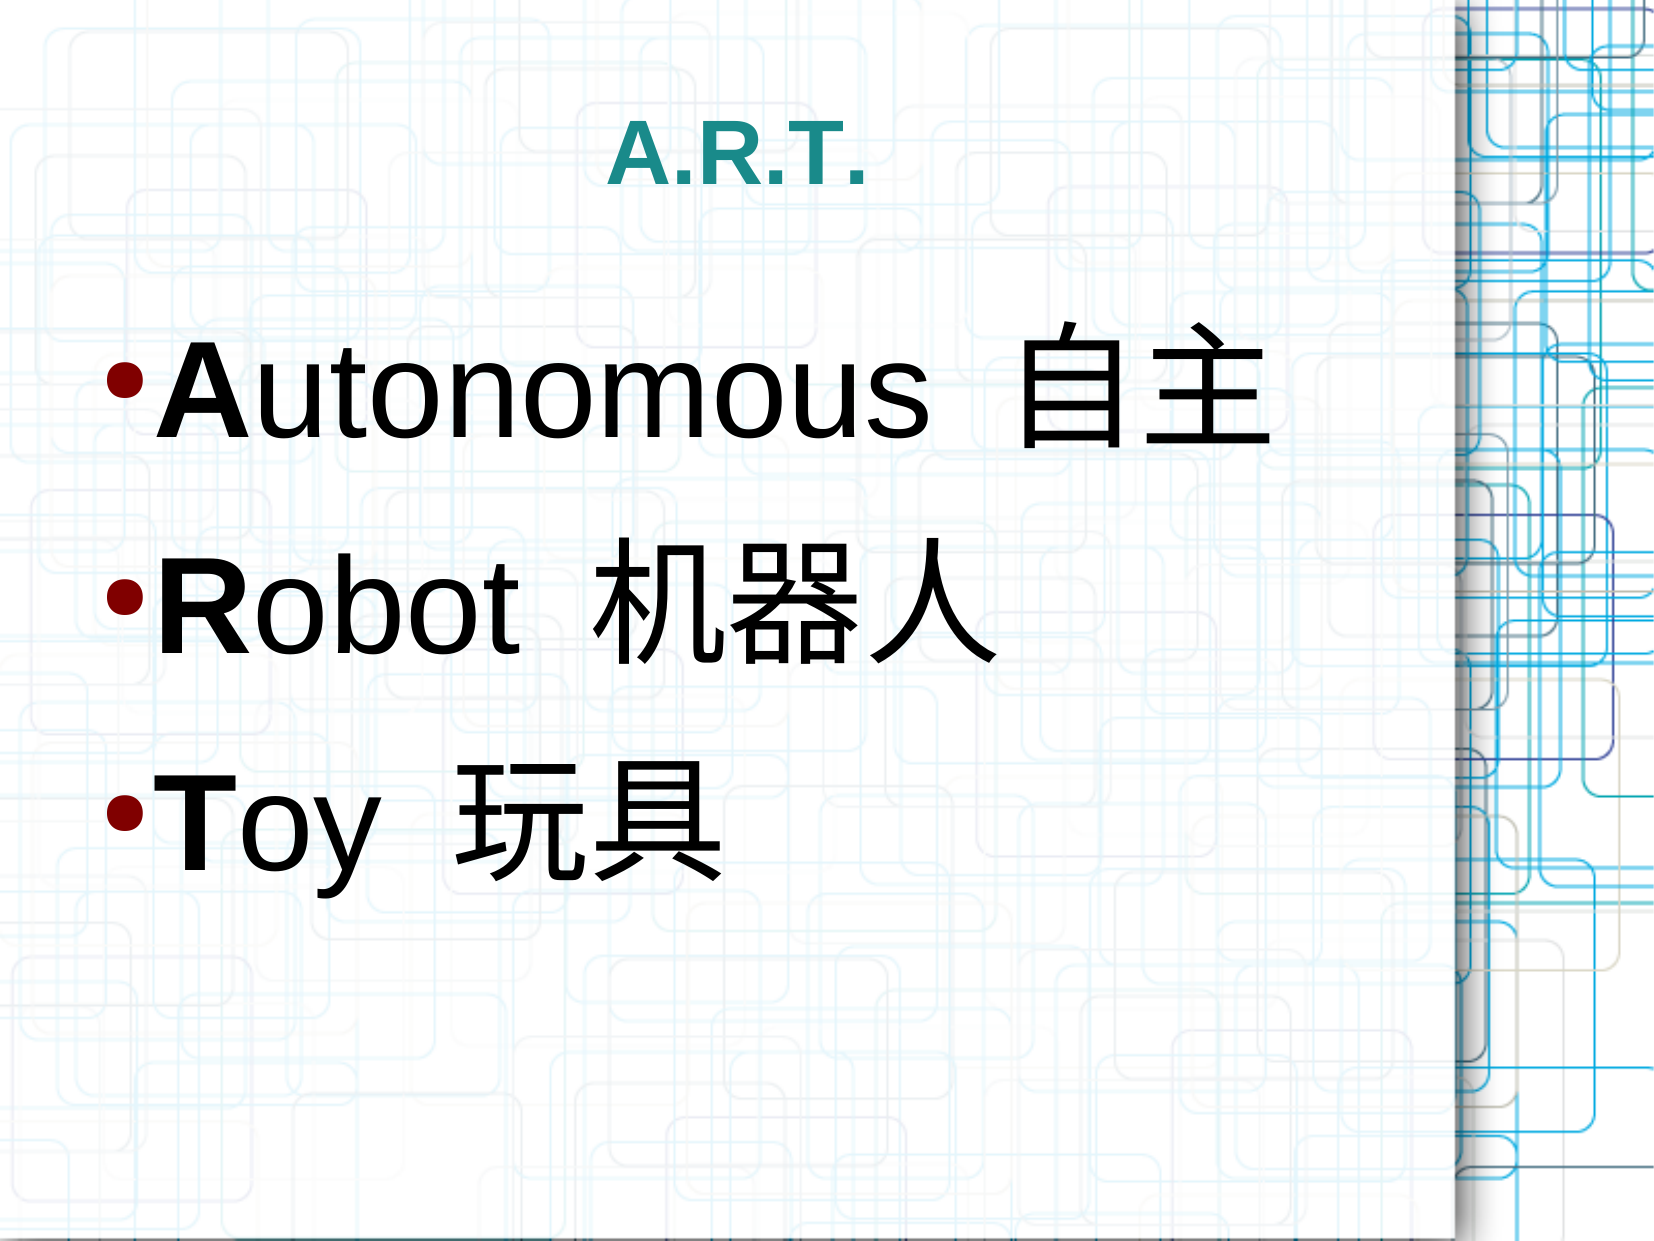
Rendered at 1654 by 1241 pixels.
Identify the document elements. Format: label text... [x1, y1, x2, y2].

list Autonomous 自主 Robot 机器人 Toy 玩具 [82, 290, 1418, 1109]
title A.R.T. [59, 49, 1418, 257]
picture [0, 0, 1654, 1241]
